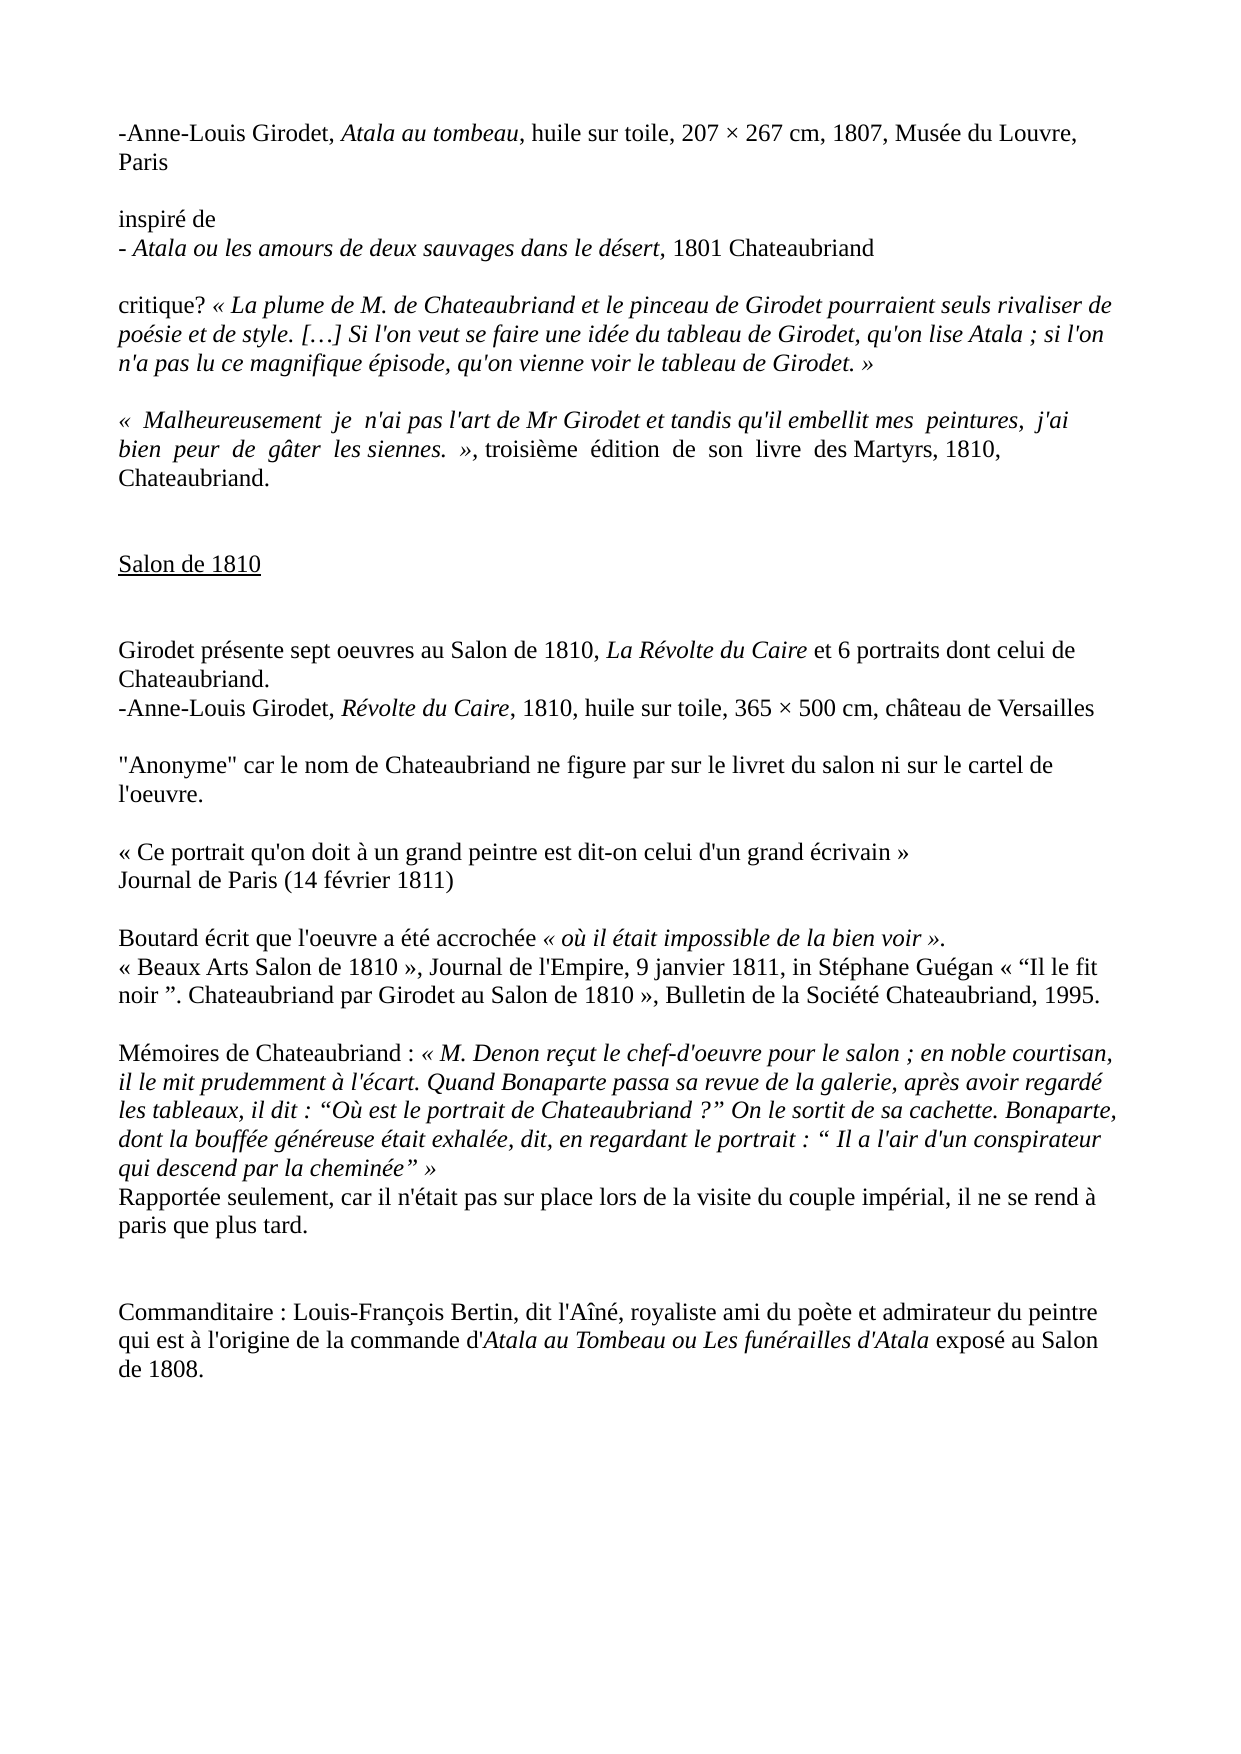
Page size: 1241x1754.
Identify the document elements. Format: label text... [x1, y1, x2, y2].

text Rapportée seulement, car il n'était pas sur place lors de la visite du couple impérial, il ne se rend à paris que plus tard. [118, 1182, 1122, 1239]
text Mémoires de Chateaubriand : « M. Denon reçut le chef-d'oeuvre pour le salon ; en noble courtisan, il le mit prudemment à l'écart. Quand Bonaparte passa sa revue de la galerie, après avoir regardé les tableaux, il dit : “Où est le portrait de Chateaubriand ?” On le sortit de sa cachette. Bonaparte, dont la bouffée généreuse était exhalée, dit, en regardant le portrait : “ Il a l'air d'un conspirateur qui descend par la cheminée” » [118, 1038, 1122, 1182]
text inspiré de [118, 204, 1122, 233]
text Boutard écrit que l'oeuvre a été accrochée « où il était impossible de la bien voir ». [118, 923, 1122, 952]
text Salon de 1810 [118, 549, 1122, 578]
text Journal de Paris (14 février 1811) [118, 866, 1122, 894]
text Commanditaire : Louis-François Bertin, dit l'Aîné, royaliste ami du poète et admirateur du peintre qui est à l'origine de la commande d'Atala au Tombeau ou Les funérailles d'Atala exposé au Salon de 1808. [118, 1297, 1122, 1383]
text « Beaux Arts Salon de 1810 », Journal de l'Empire, 9 janvier 1811, in Stéphane Guégan « “Il le fit noir ”. Chateaubriand par Girodet au Salon de 1810 », Bulletin de la Société Chateaubriand, 1995. [118, 952, 1122, 1009]
text critique? « La plume de M. de Chateaubriand et le pinceau de Girodet pourraient seuls rivaliser de poésie et de style. […] Si l'on veut se faire une idée du tableau de Girodet, qu'on lise Atala ; si l'on n'a pas lu ce magnifique épisode, qu'on vienne voir le tableau de Girodet. » [118, 291, 1122, 377]
text « Malheureusement je n'ai pas l'art de Mr Girodet et tandis qu'il embellit mes peintures, j'ai bien peur de gâter les siennes. », troisième édition de son livre des Martyrs, 1810, Chateaubriand. [118, 406, 1122, 492]
text Girodet présente sept oeuvres au Salon de 1810, La Révolte du Caire et 6 portraits dont celui de Chateaubriand. [118, 636, 1122, 693]
text « Ce portrait qu'on doit à un grand peintre est dit-on celui d'un grand écrivain » [118, 837, 1122, 866]
text -Anne-Louis Girodet, Atala au tombeau, huile sur toile, 207 × 267 cm, 1807, Musée du Louvre, Paris [118, 118, 1122, 176]
text -Anne-Louis Girodet, Révolte du Caire, 1810, huile sur toile, 365 × 500 cm, château de Versailles [118, 693, 1122, 722]
text "Anonyme" car le nom de Chateaubriand ne figure par sur le livret du salon ni sur le cartel de l'oeuvre. [118, 751, 1122, 808]
text - Atala ou les amours de deux sauvages dans le désert, 1801 Chateaubriand [118, 233, 1122, 262]
